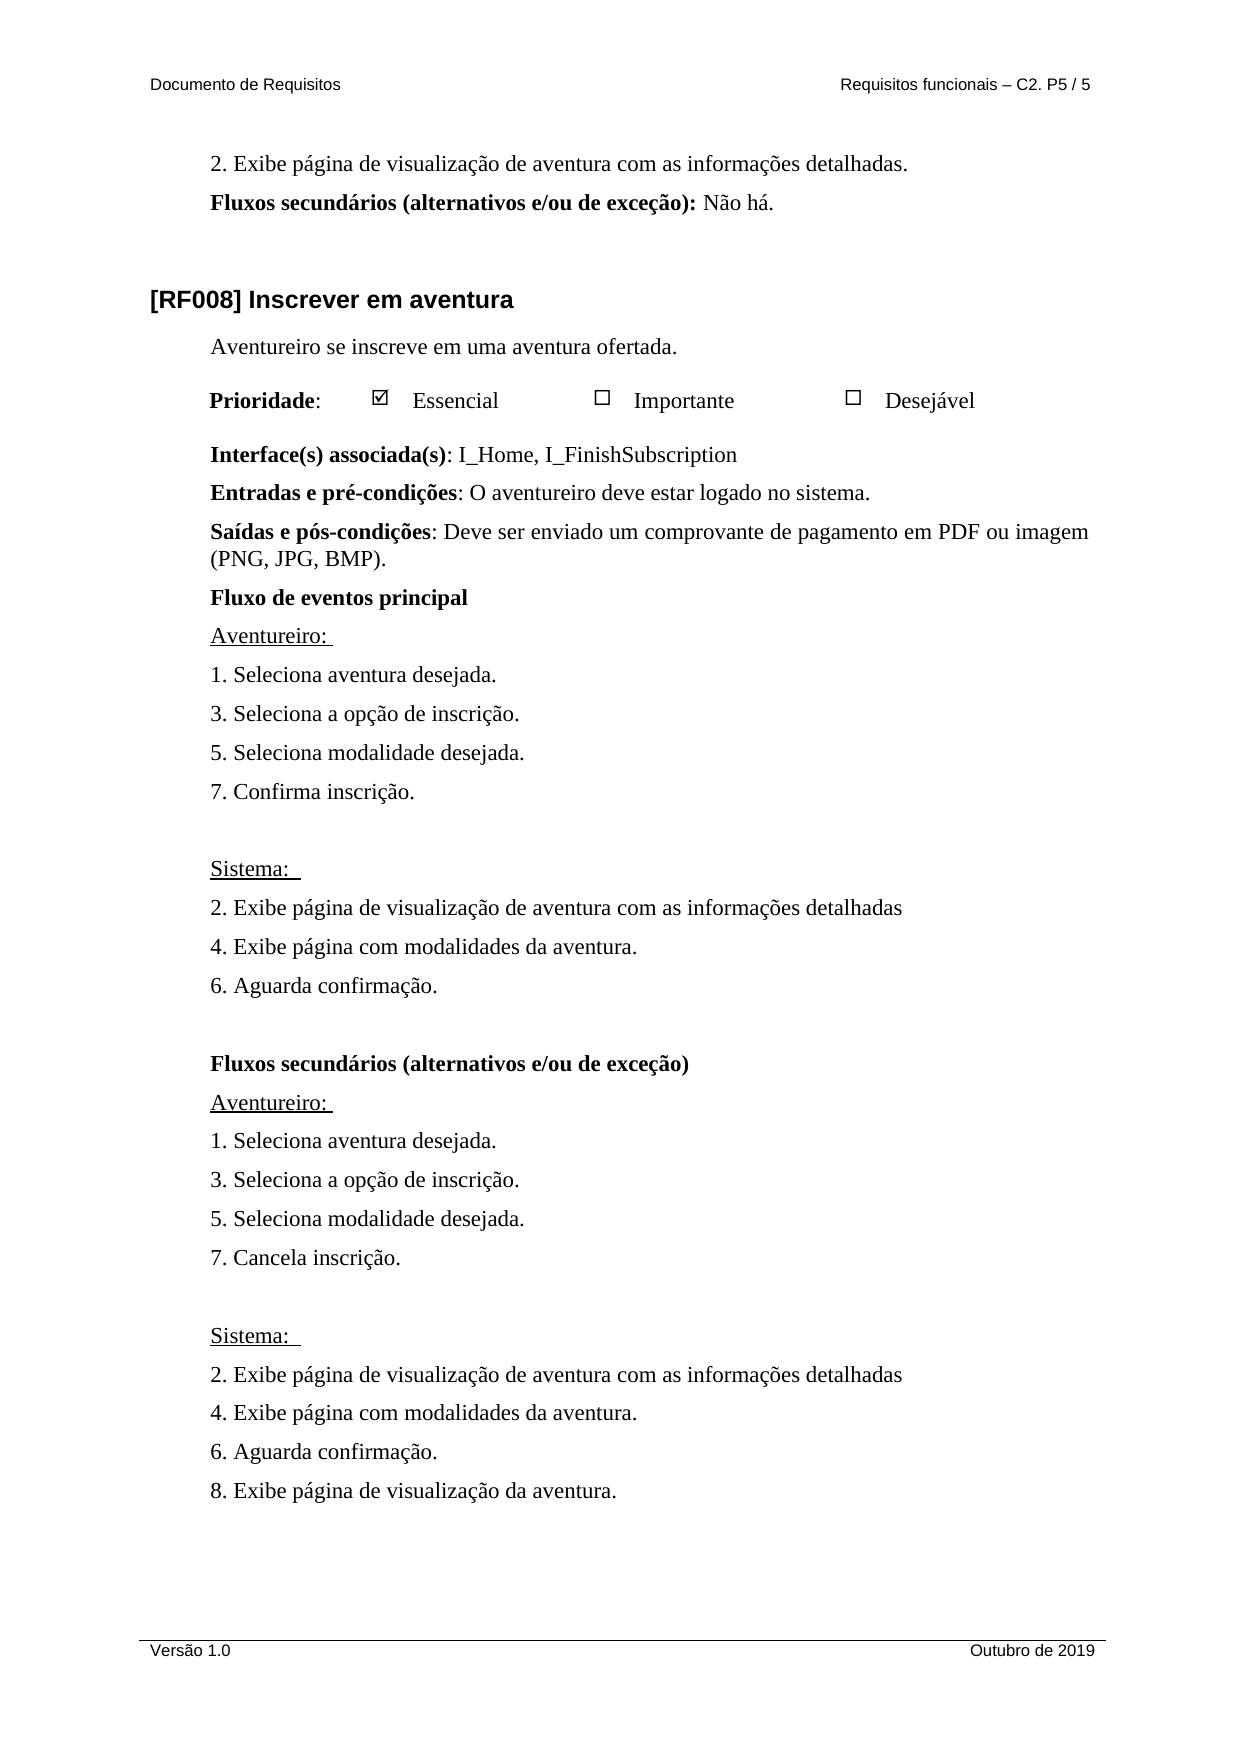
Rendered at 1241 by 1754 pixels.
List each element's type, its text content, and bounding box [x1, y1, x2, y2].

text 5. Seleciona modalidade desejada. [210, 1205, 1090, 1232]
text 2. Exibe página de visualização de aventura com as informações detalhadas [210, 894, 1090, 921]
text Aventureiro: [210, 622, 1090, 649]
text Fluxos secundários (alternativos e/ou de exceção) [210, 1050, 1090, 1076]
text 1. Seleciona aventura desejada. [210, 1127, 1090, 1154]
table_header Desejável [874, 365, 1017, 434]
text Interface(s) associada(s): I_Home, I_FinishSubscription [210, 441, 1090, 467]
text 7. Cancela inscrição. [210, 1244, 1090, 1270]
text 3. Seleciona a opção de inscrição. [210, 700, 1090, 726]
text 4. Exibe página com modalidades da aventura. [210, 933, 1090, 959]
text Aventureiro: [210, 1089, 1090, 1115]
text Saídas e pós-condições: Deve ser enviado um comprovante de pagamento em PDF ou imagem (PNG, JPG, BMP). [210, 518, 1090, 571]
table_header  [578, 365, 622, 434]
table_header  [829, 365, 873, 434]
text Sistema: [210, 1322, 1090, 1348]
text 4. Exibe página com modalidades da aventura. [210, 1399, 1090, 1426]
text 7. Confirma inscrição. [210, 778, 1090, 804]
text 1. Seleciona aventura desejada. [210, 661, 1090, 688]
table_header  [357, 365, 401, 434]
text 2. Exibe página de visualização de aventura com as informações detalhadas. [210, 150, 1090, 176]
table_header Prioridade: [194, 365, 357, 434]
text Entradas e pré-condições: O aventureiro deve estar logado no sistema. [210, 479, 1090, 506]
text 5. Seleciona modalidade desejada. [210, 739, 1090, 765]
text 2. Exibe página de visualização de aventura com as informações detalhadas [210, 1361, 1090, 1387]
text 8. Exibe página de visualização da aventura. [210, 1477, 1090, 1503]
text [RF008] Inscrever em aventura [150, 285, 1090, 314]
table_header Importante [623, 365, 829, 434]
text 6. Aguarda confirmação. [210, 972, 1090, 998]
text 3. Seleciona a opção de inscrição. [210, 1166, 1090, 1193]
text Fluxos secundários (alternativos e/ou de exceção): Não há. [210, 189, 1090, 215]
text 6. Aguarda confirmação. [210, 1438, 1090, 1465]
table_header Essencial [401, 365, 578, 434]
text Fluxo de eventos principal [210, 583, 1090, 610]
text Sistema: [210, 856, 1090, 882]
text Aventureiro se inscreve em uma aventura ofertada. [210, 333, 1090, 359]
